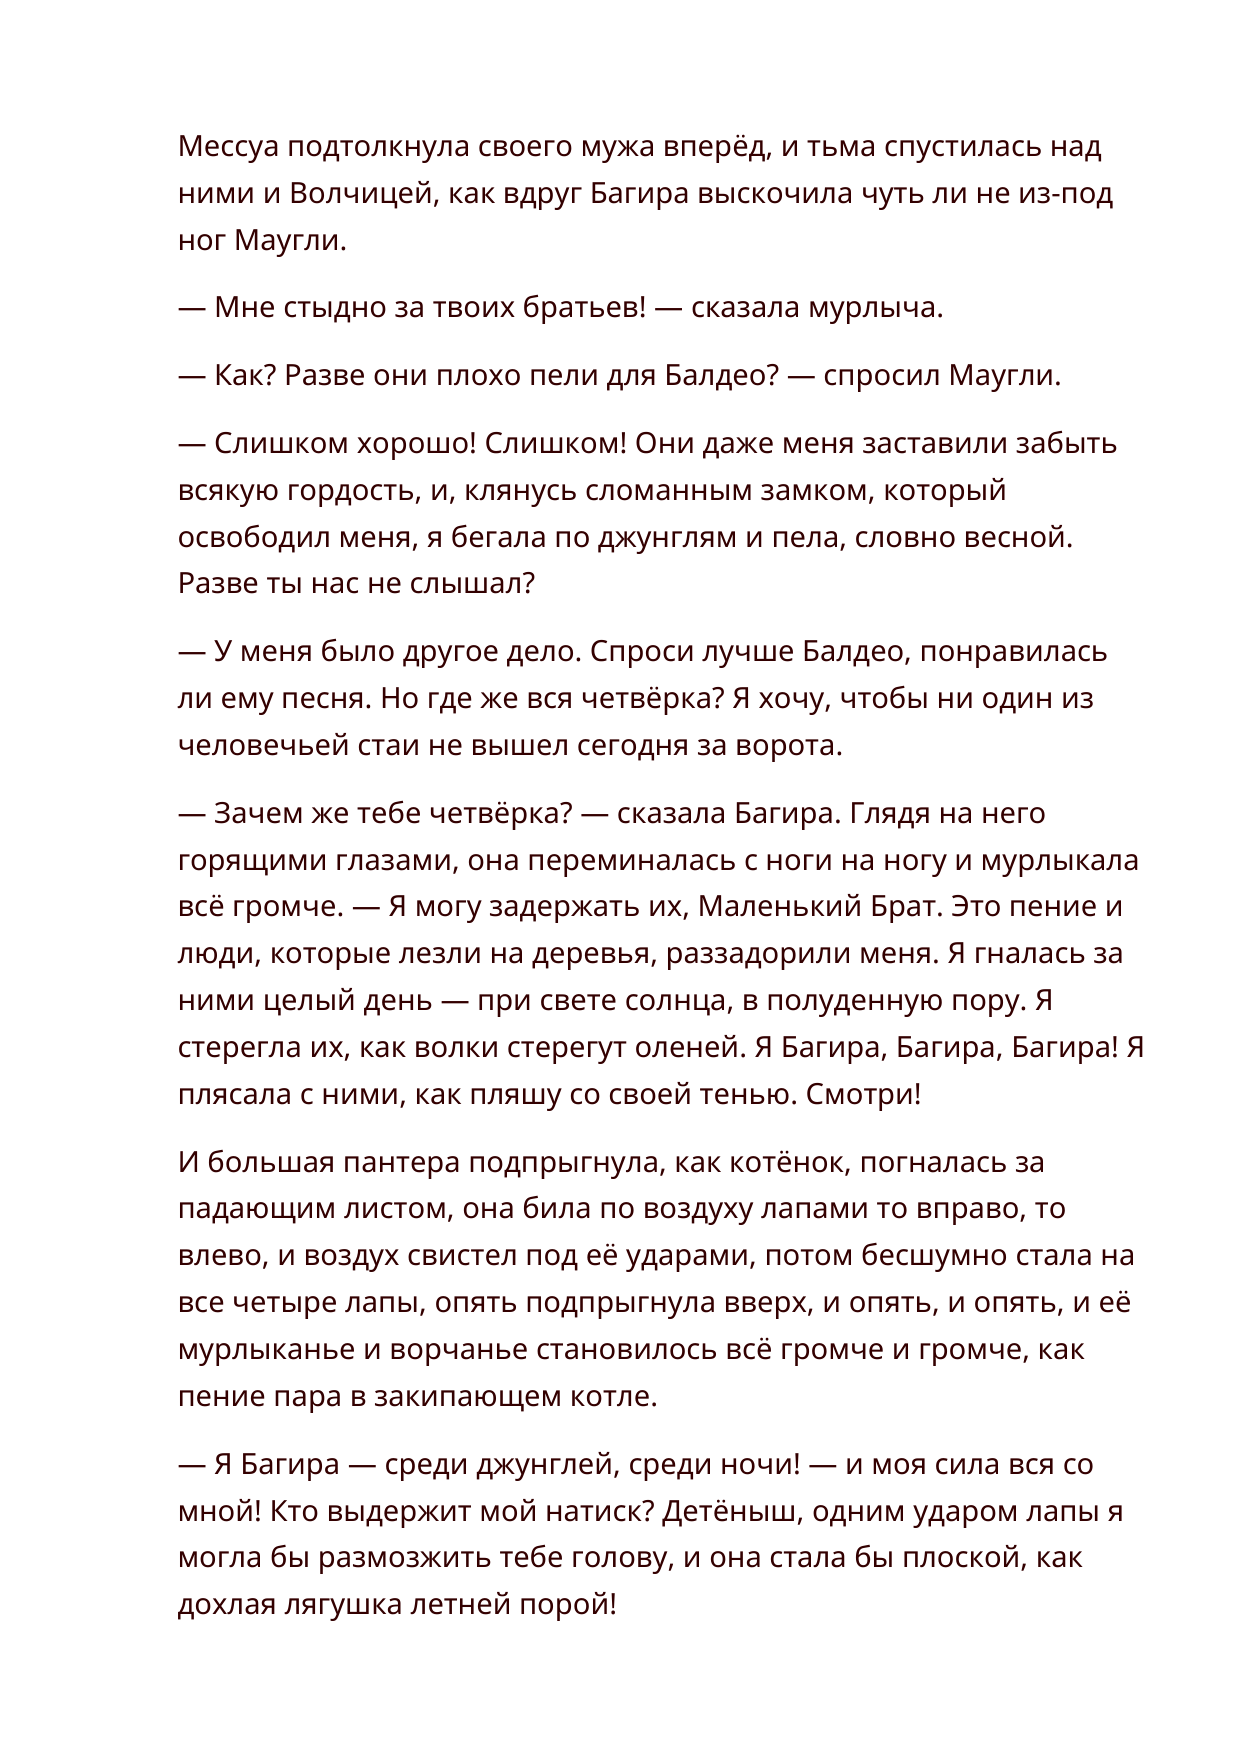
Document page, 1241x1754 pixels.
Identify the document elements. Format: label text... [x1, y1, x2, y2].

text — У меня было другое дело. Спроси лучше Балдео, понравилась ли ему песня. Но где же вся четвёрка? Я хочу, чтобы ни один из человечьей стаи не вышел сегодня за ворота. [177, 623, 1152, 764]
text — Зачем же тебе четвёрка? — сказала Багира. Глядя на него горящими глазами, она переминалась с ноги на ногу и мурлыкала всё громче. — Я могу задержать их, Маленький Брат. Это пение и люди, которые лезли на деревья, раззадорили меня. Я гналась за ними целый день — при свете солнца, в полуденную пору. Я стерегла их, как волки стерегут оленей. Я Багира, Багира, Багира! Я плясала с ними, как пляшу со своей тенью. Смотри! [177, 785, 1152, 1113]
text — Мне стыдно за твоих братьев! — сказала мурлыча. [177, 279, 1152, 326]
text Мессуа подтолкнула своего мужа вперёд, и тьма спустилась над ними и Волчицей, как вдруг Багира выскочила чуть ли не из-под ног Маугли. [177, 118, 1152, 259]
text — Слишком хорошо! Слишком! Они даже меня заставили забыть всякую гордость, и, клянусь сломанным замком, который освободил меня, я бегала по джунглям и пела, словно весной. Разве ты нас не слышал? [177, 415, 1152, 602]
text — Как? Разве они плохо пели для Балдео? — спросил Маугли. [177, 347, 1152, 394]
text И большая пантера подпрыгнула, как котёнок, погналась за падающим листом, она била по воздуху лапами то вправо, то влево, и воздух свистел под её ударами, потом бесшумно стала на все четыре лапы, опять подпрыгнула вверх, и опять, и опять, и её мурлыканье и ворчанье становилось всё громче и громче, как пение пара в закипающем котле. [177, 1134, 1152, 1415]
text — Я Багира — среди джунглей, среди ночи! — и моя сила вся со мной! Кто выдержит мой натиск? Детёныш, одним ударом лапы я могла бы размозжить тебе голову, и она стала бы плоской, как дохлая лягушка летней порой! [177, 1436, 1152, 1623]
